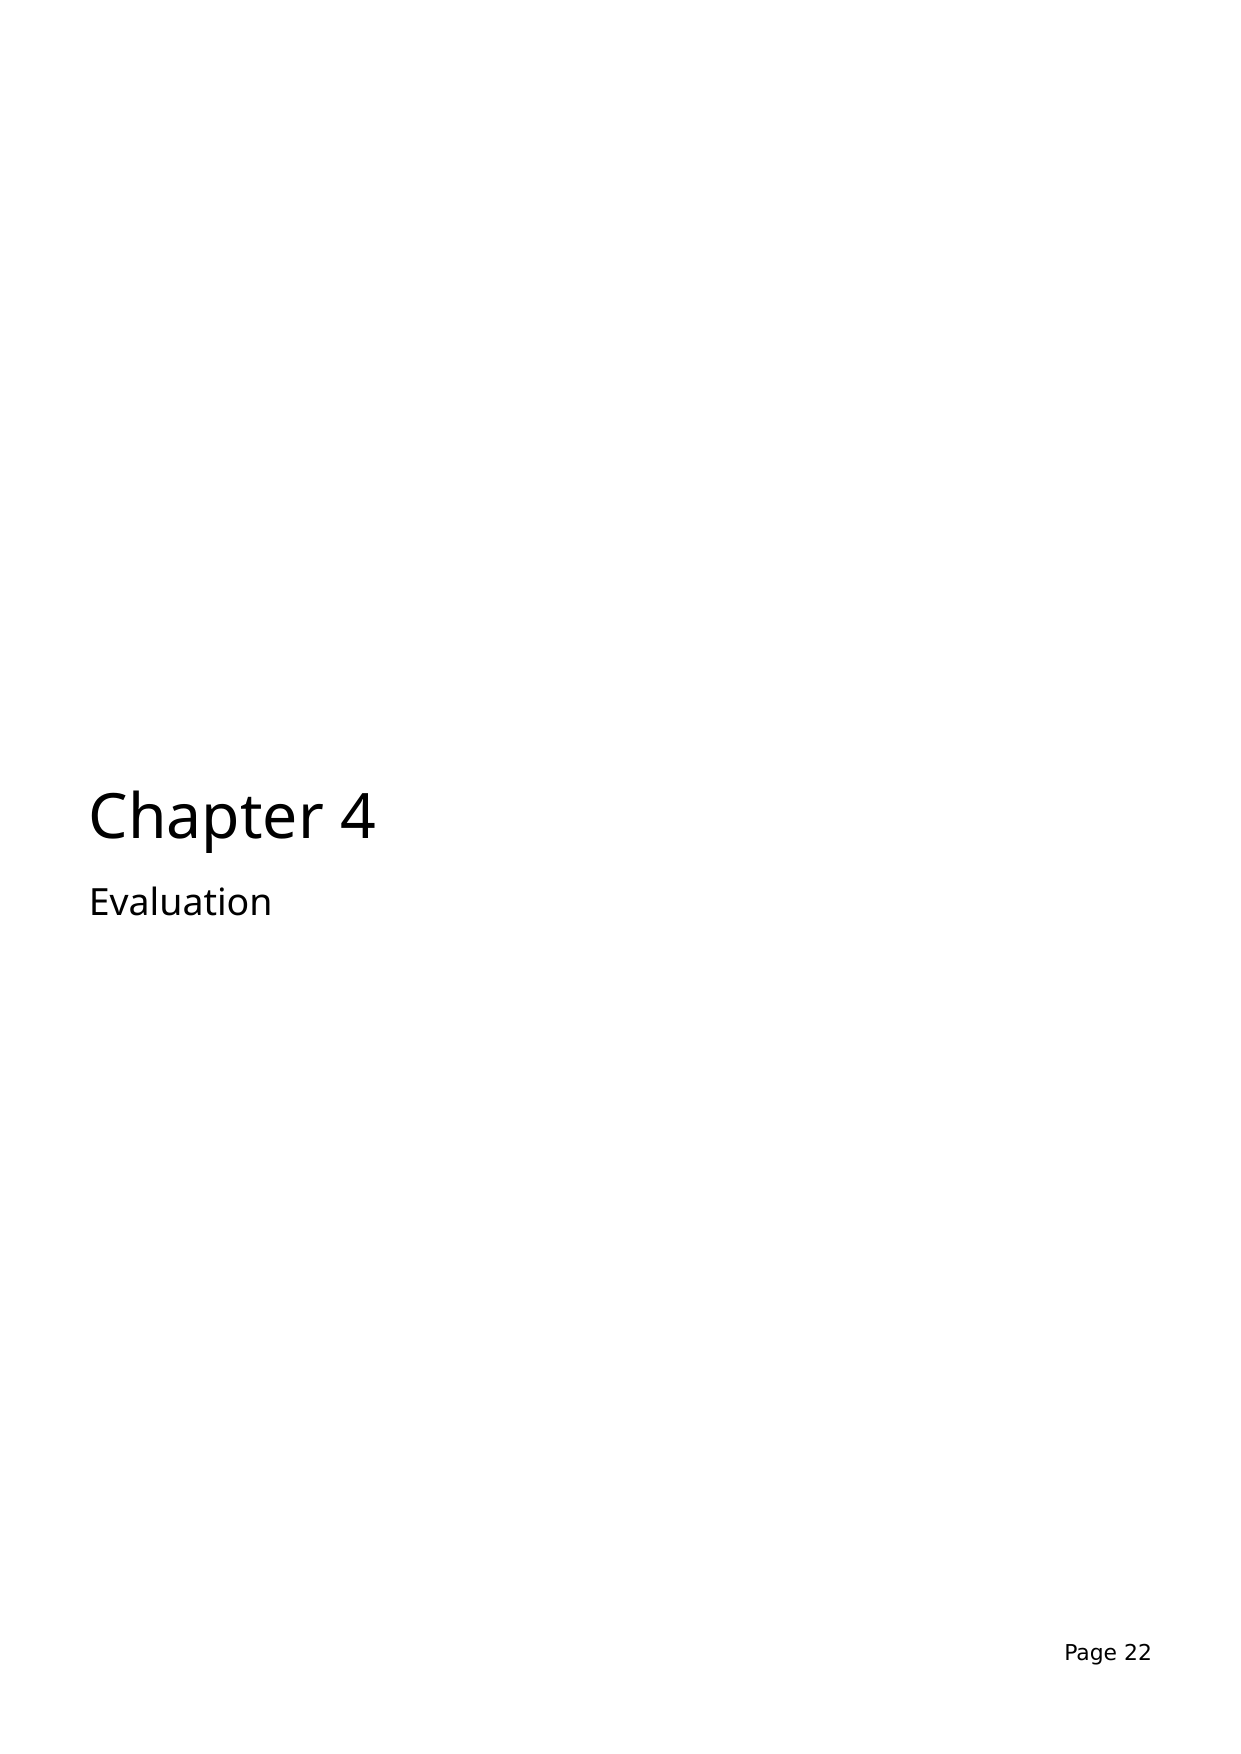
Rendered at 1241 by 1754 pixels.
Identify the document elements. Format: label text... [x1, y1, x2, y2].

title Chapter 4 [88, 771, 1152, 856]
subtitle Evaluation [88, 875, 1152, 926]
